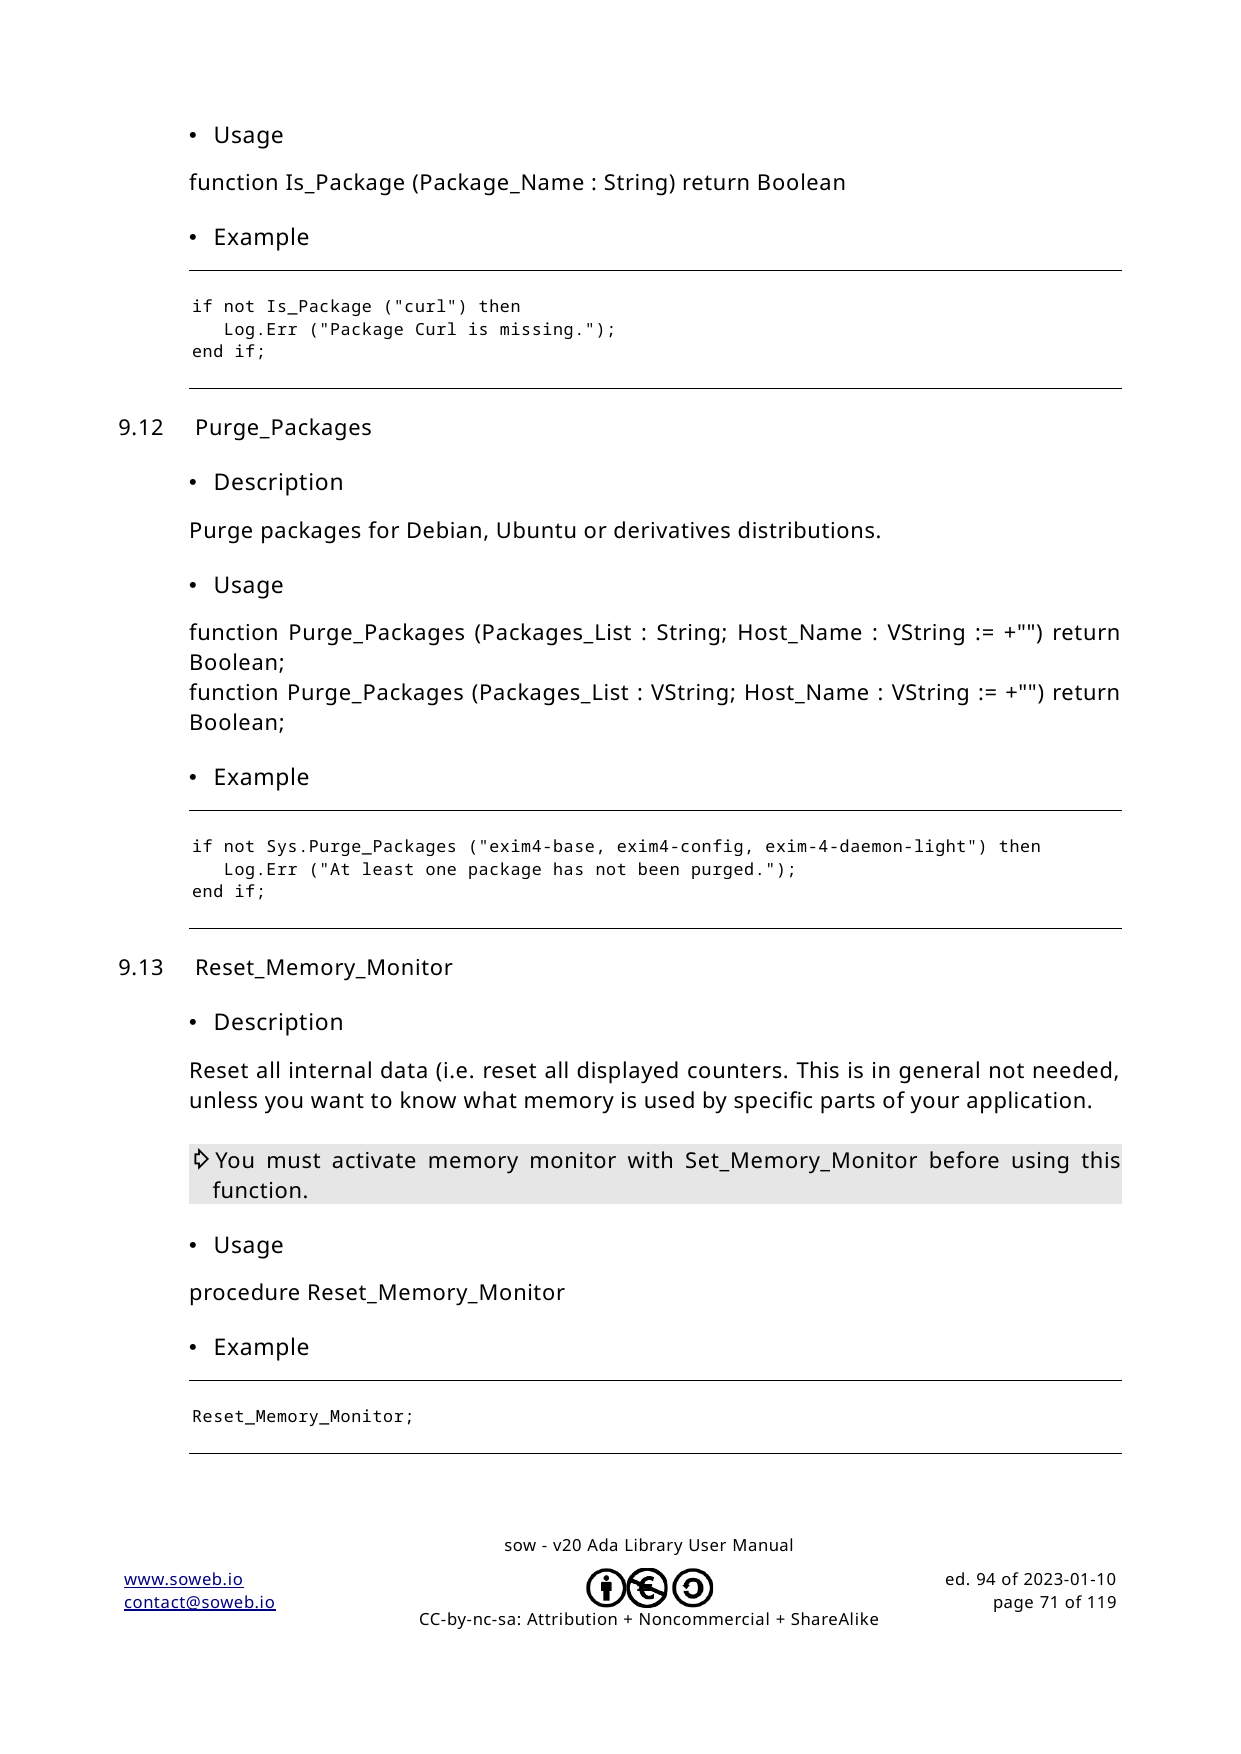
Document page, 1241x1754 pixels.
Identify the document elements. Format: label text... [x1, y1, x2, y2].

text Purge packages for Debian, Ubuntu or derivatives distributions. [189, 514, 1122, 544]
list if not Sys.Purge_Packages ("exim4-base, exim4-config, exim-4-daemon-light") then Log.Err ("At least one package has not been purged."); end if; [189, 811, 1122, 928]
list Reset_Memory_Monitor; [189, 1381, 1122, 1453]
text procedure Reset_Memory_Monitor [189, 1277, 1122, 1307]
text Reset all internal data (i.e. reset all displayed counters. This is in general not needed, unless you want to know what memory is used by specific parts of your application. [189, 1054, 1122, 1114]
subtitle Usage [189, 118, 1122, 149]
subtitle Example [189, 221, 1122, 252]
picture [585, 1568, 668, 1608]
text function Purge_Packages (Packages_List : VString; Host_Name : VString := +"") return Boolean; [189, 677, 1122, 737]
text function Purge_Packages (Packages_List : String; Host_Name : VString := +"") return Boolean; [189, 617, 1122, 677]
subtitle Description [189, 466, 1122, 497]
subtitle Description [189, 1006, 1122, 1037]
picture [672, 1568, 714, 1608]
subtitle Usage [189, 568, 1122, 599]
subtitle Reset_Memory_Monitor [118, 952, 1122, 982]
subtitle Usage [189, 1228, 1122, 1259]
list You must activate memory monitor with Set_Memory_Monitor before using this function. [189, 1144, 1122, 1204]
text function Is_Package (Package_Name : String) return Boolean [189, 167, 1122, 197]
list if not Is_Package ("curl") then Log.Err ("Package Curl is missing."); end if; [189, 271, 1122, 388]
subtitle Example [189, 1331, 1122, 1362]
subtitle Example [189, 761, 1122, 792]
subtitle Purge_Packages [118, 412, 1122, 442]
